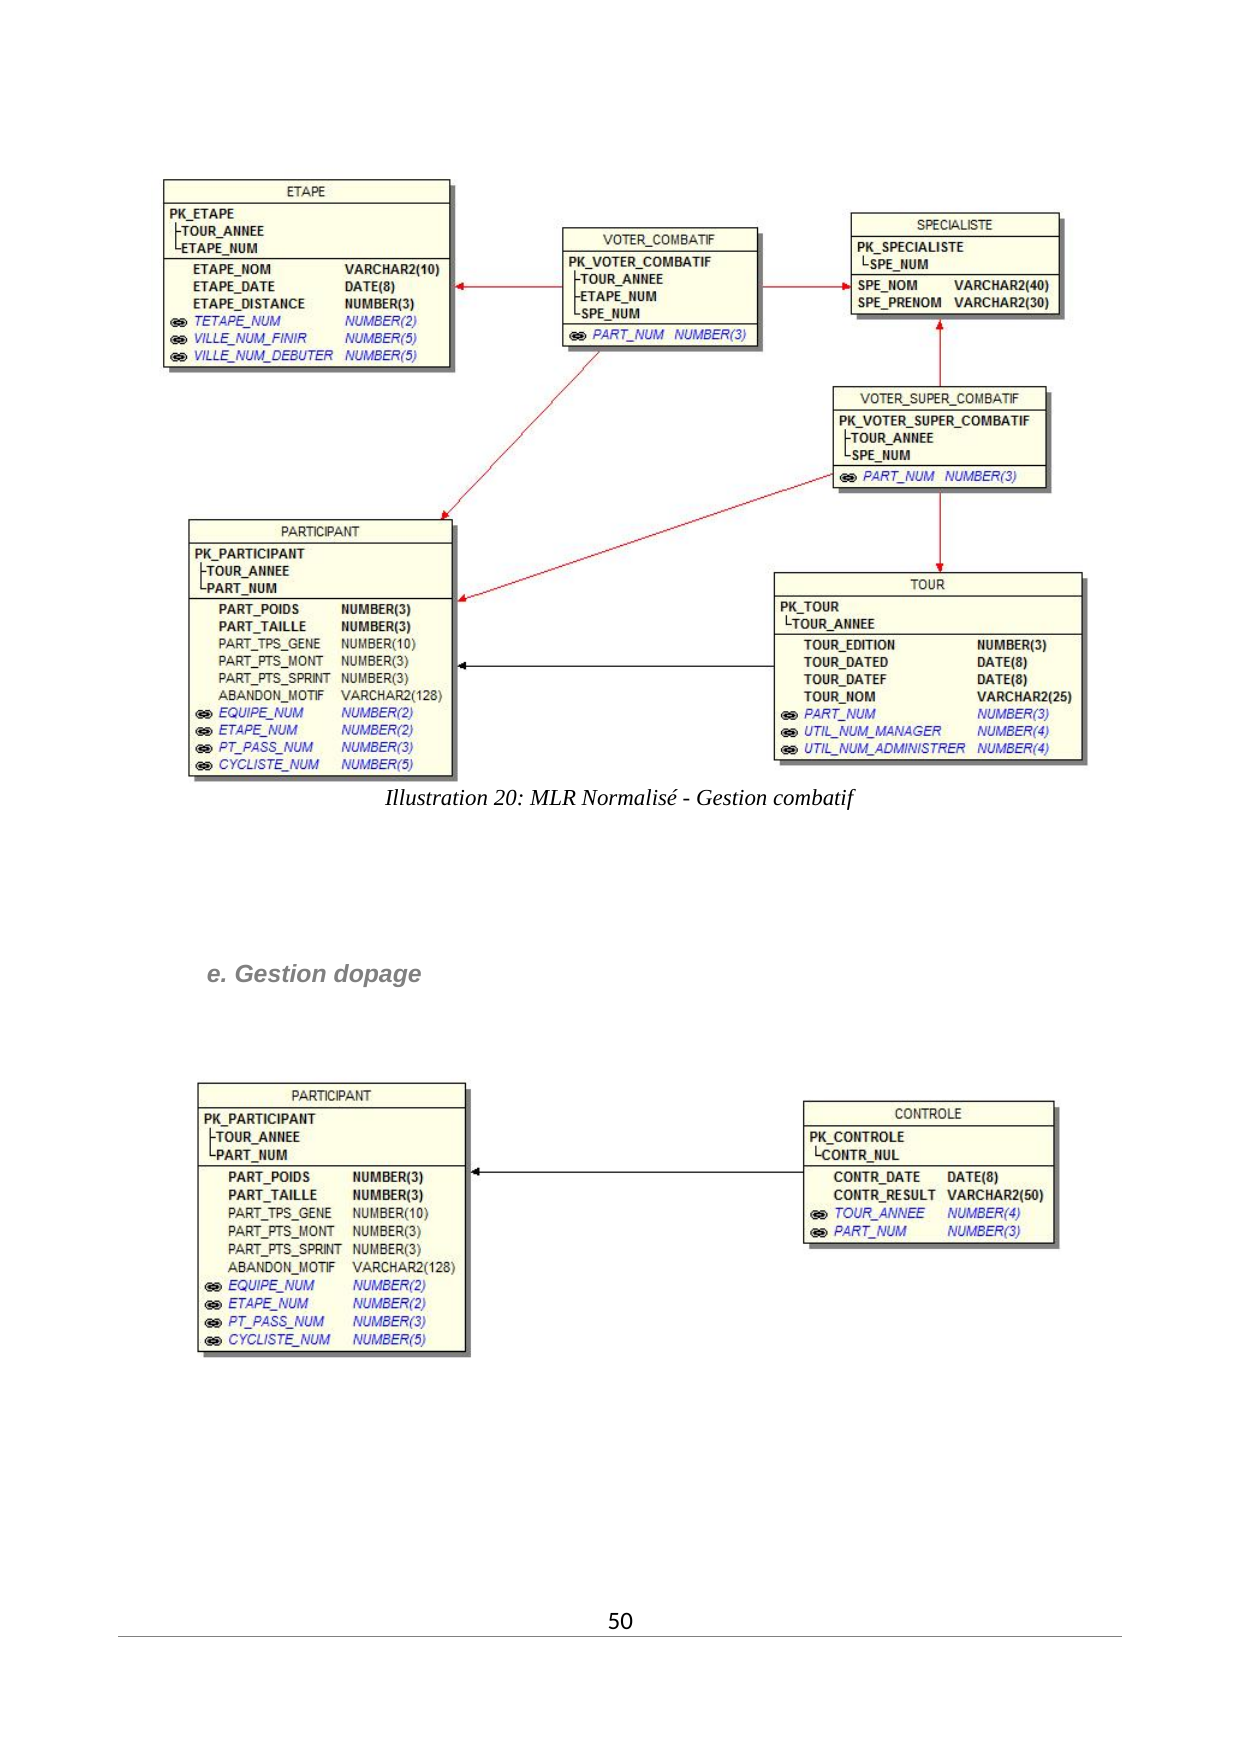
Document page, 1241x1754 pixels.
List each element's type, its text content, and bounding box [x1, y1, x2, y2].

picture [178, 1017, 1062, 1360]
picture [151, 130, 1090, 784]
subtitle Gestion dopage [207, 959, 1122, 987]
text Illustration 20: MLR Normalisé - Gestion combatif [151, 784, 1089, 810]
